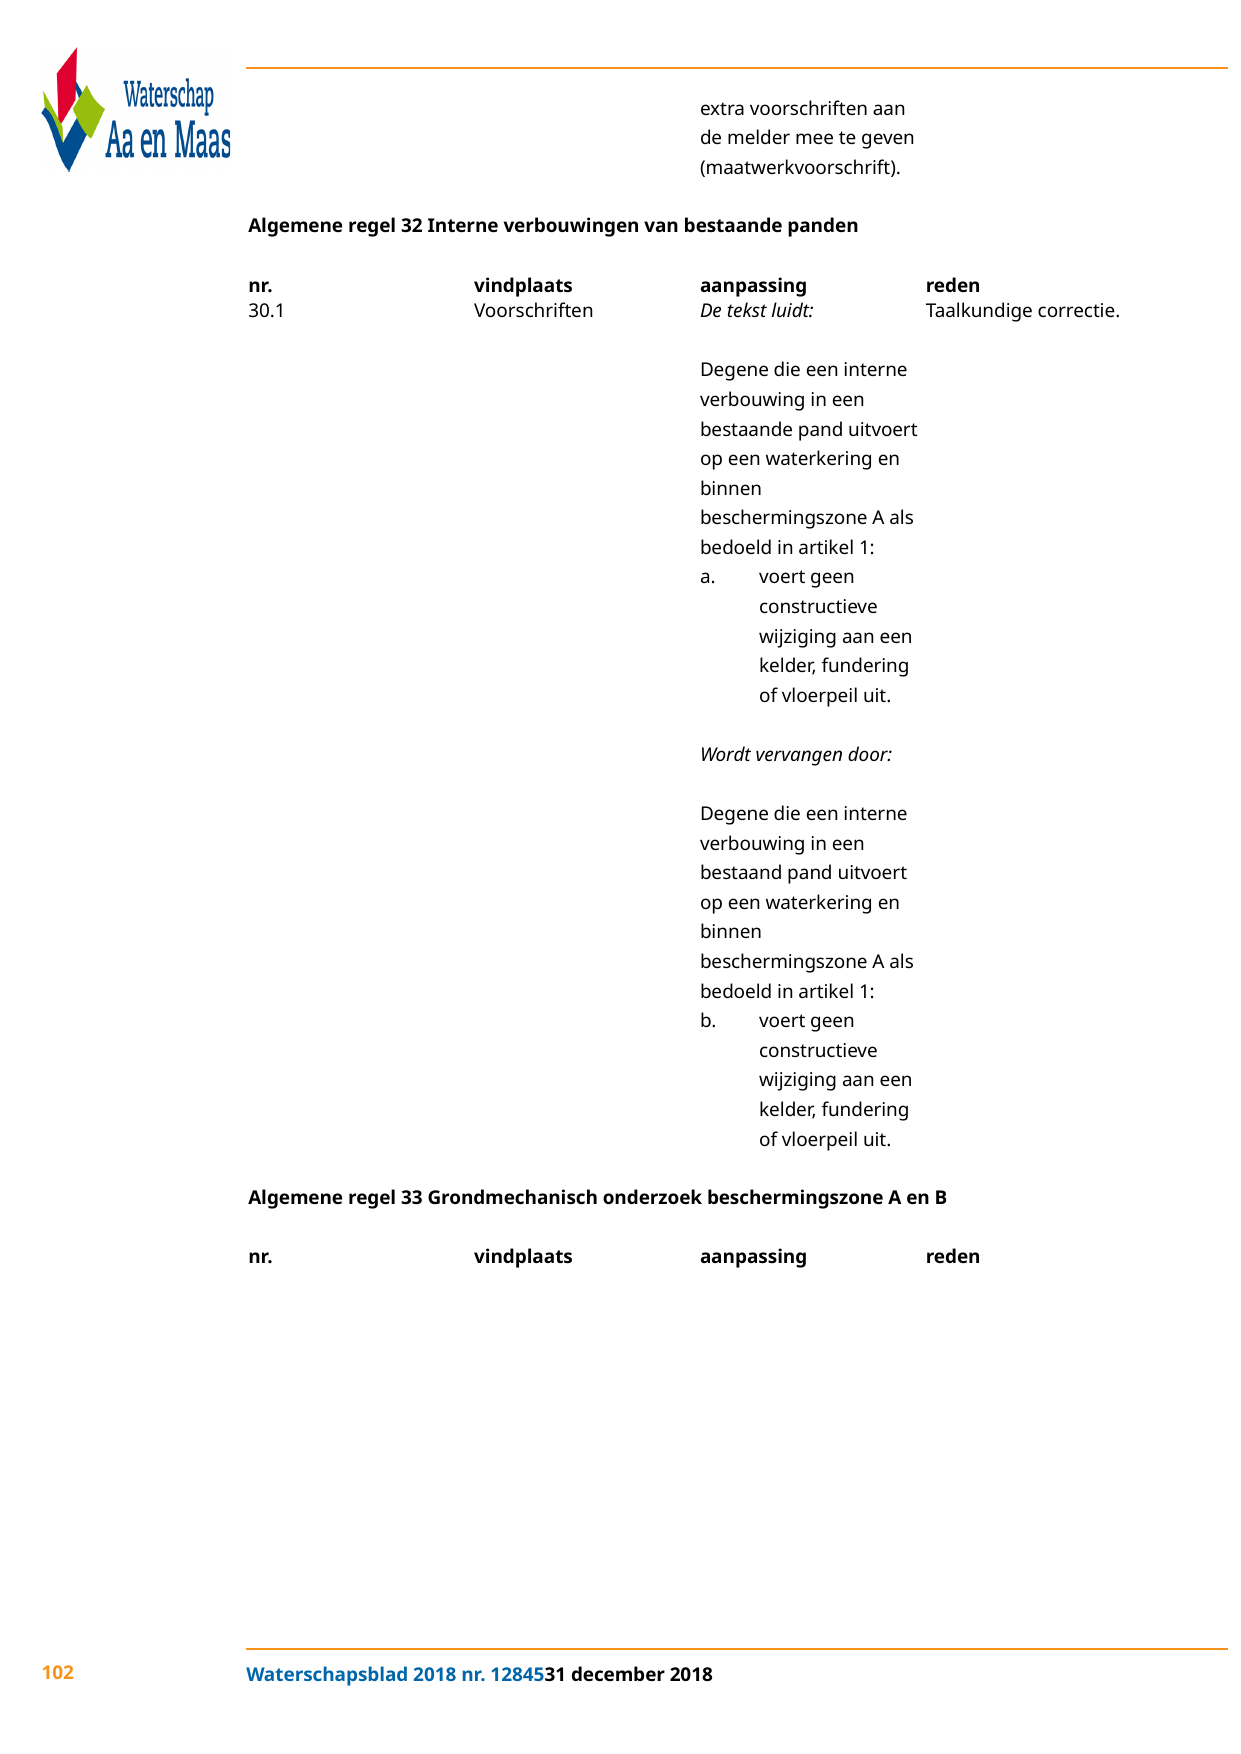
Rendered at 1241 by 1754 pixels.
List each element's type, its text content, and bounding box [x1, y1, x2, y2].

text Algemene regel 33 Grondmechanisch onderzoek beschermingszone A en B [248, 1184, 1152, 1210]
table_cell [926, 95, 1152, 180]
table_cell 30.1 [248, 298, 474, 1152]
table_cell extra voorschriften aan de melder mee te geven (maatwerkvoorschrift). [700, 95, 926, 180]
table_header reden [926, 272, 1152, 297]
table_cell Taalkundige correctie. [926, 298, 1152, 1152]
table_header reden [926, 1244, 1152, 1269]
table_header nr. [248, 272, 474, 297]
table_cell Voorschriften [474, 298, 700, 1152]
text Algemene regel 32 Interne verbouwingen van bestaande panden [248, 212, 1152, 238]
table_header aanpassing [700, 1244, 926, 1269]
table_cell [248, 95, 474, 180]
table_cell [474, 95, 700, 180]
table_header nr. [248, 1244, 474, 1269]
table_header aanpassing [700, 272, 926, 297]
table_cell De tekst luidt: Degene die een interne verbouwing in een bestaande pand uitvoert op een waterkering en binnen beschermingszone A als bedoeld in artikel 1: voert geen constructieve wijziging aan een kelder, fundering of vloerpeil uit. Wordt vervangen door: Degene die een interne verbouwing in een bestaand pand uitvoert op een waterkering en binnen beschermingszone A als bedoeld in artikel 1: voert geen constructieve wijziging aan een kelder, fundering of vloerpeil uit. [700, 298, 926, 1152]
table_header vindplaats [474, 1244, 700, 1269]
picture [41, 47, 231, 172]
table_header vindplaats [474, 272, 700, 297]
